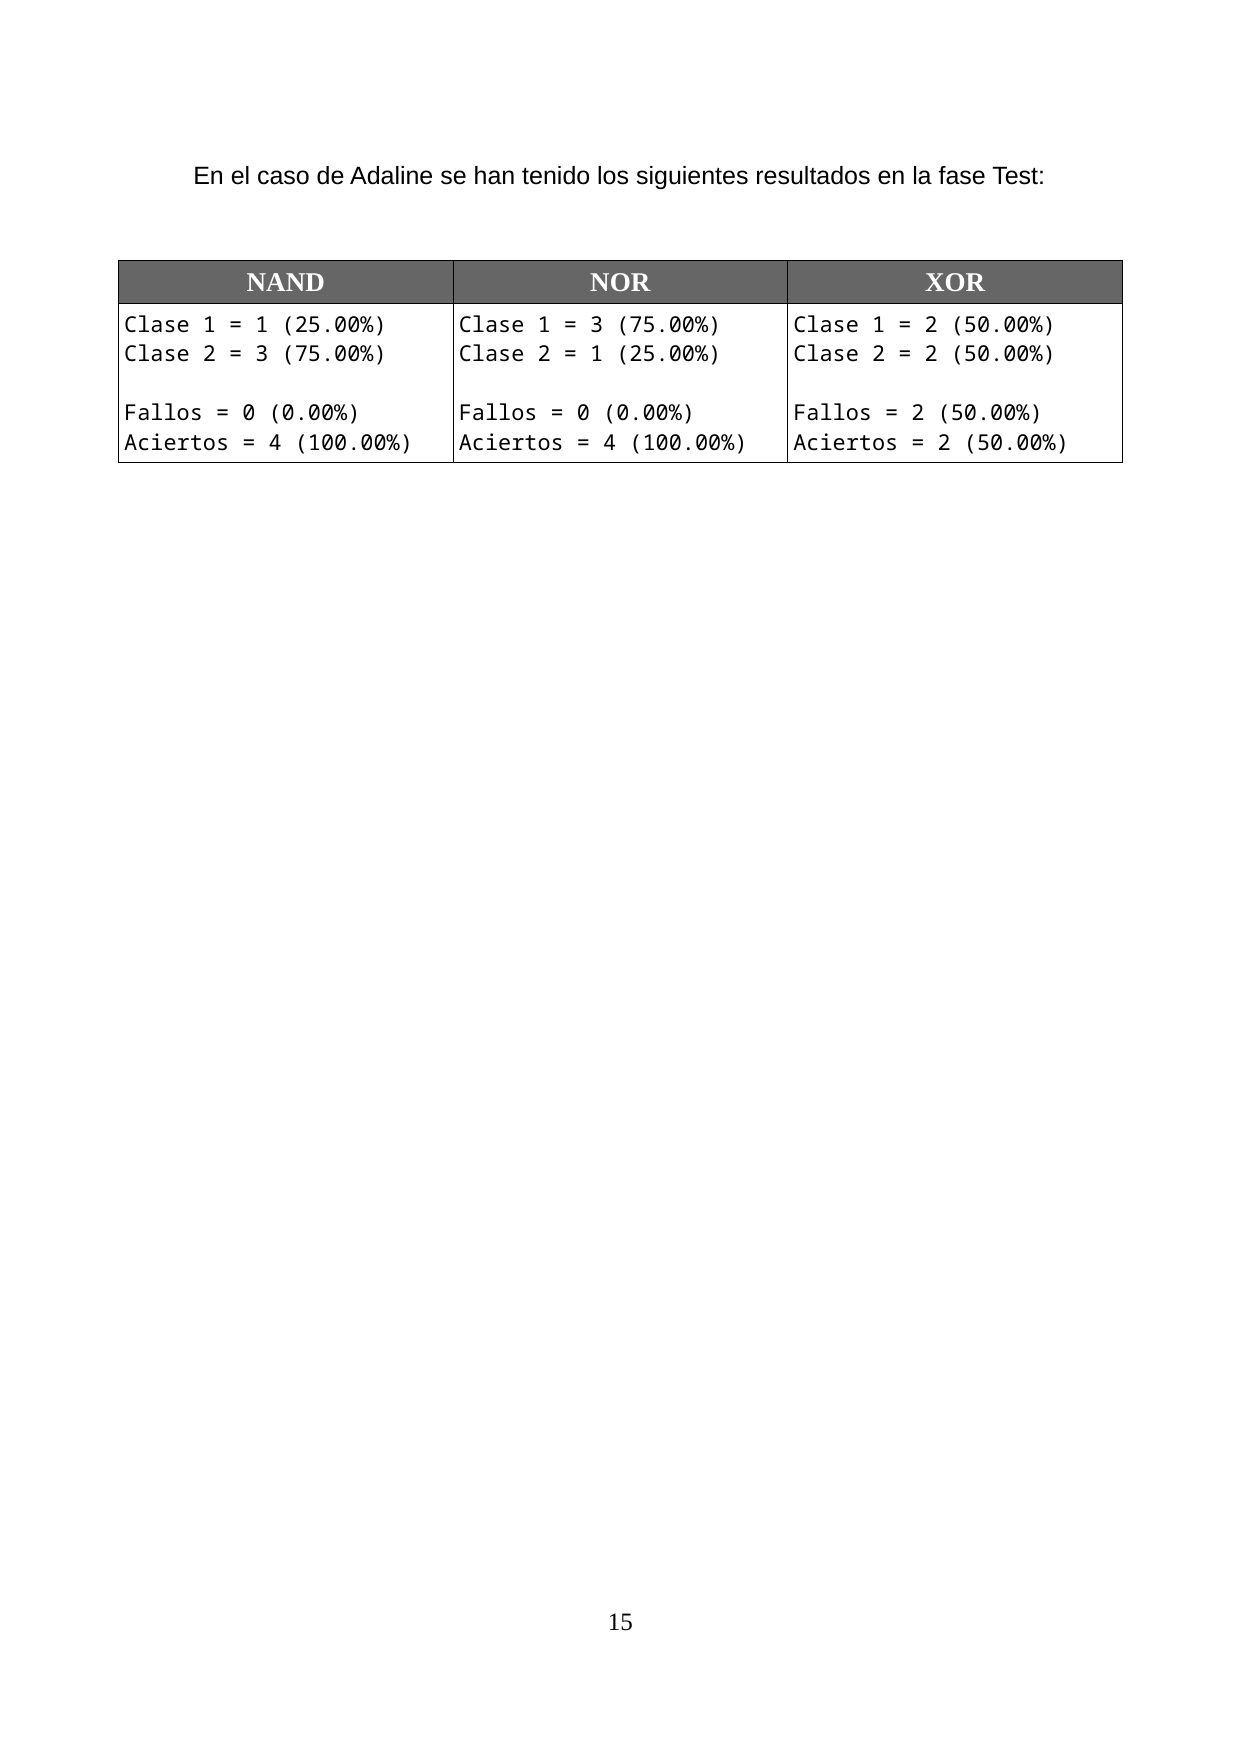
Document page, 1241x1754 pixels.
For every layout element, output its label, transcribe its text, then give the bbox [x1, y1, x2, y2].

table_header NOR [454, 261, 787, 303]
table_cell Clase 1 = 3 (75.00%) Clase 2 = 1 (25.00%) Fallos = 0 (0.00%) Aciertos = 4 (100.00%) [454, 304, 787, 462]
table_header NAND [119, 261, 453, 303]
table_header XOR [788, 261, 1122, 303]
text En el caso de Adaline se han tenido los siguientes resultados en la fase Test: [118, 161, 1122, 190]
table_cell Clase 1 = 2 (50.00%) Clase 2 = 2 (50.00%) Fallos = 2 (50.00%) Aciertos = 2 (50.00%) [788, 304, 1122, 462]
table_cell Clase 1 = 1 (25.00%) Clase 2 = 3 (75.00%) Fallos = 0 (0.00%) Aciertos = 4 (100.00%) [119, 304, 453, 462]
